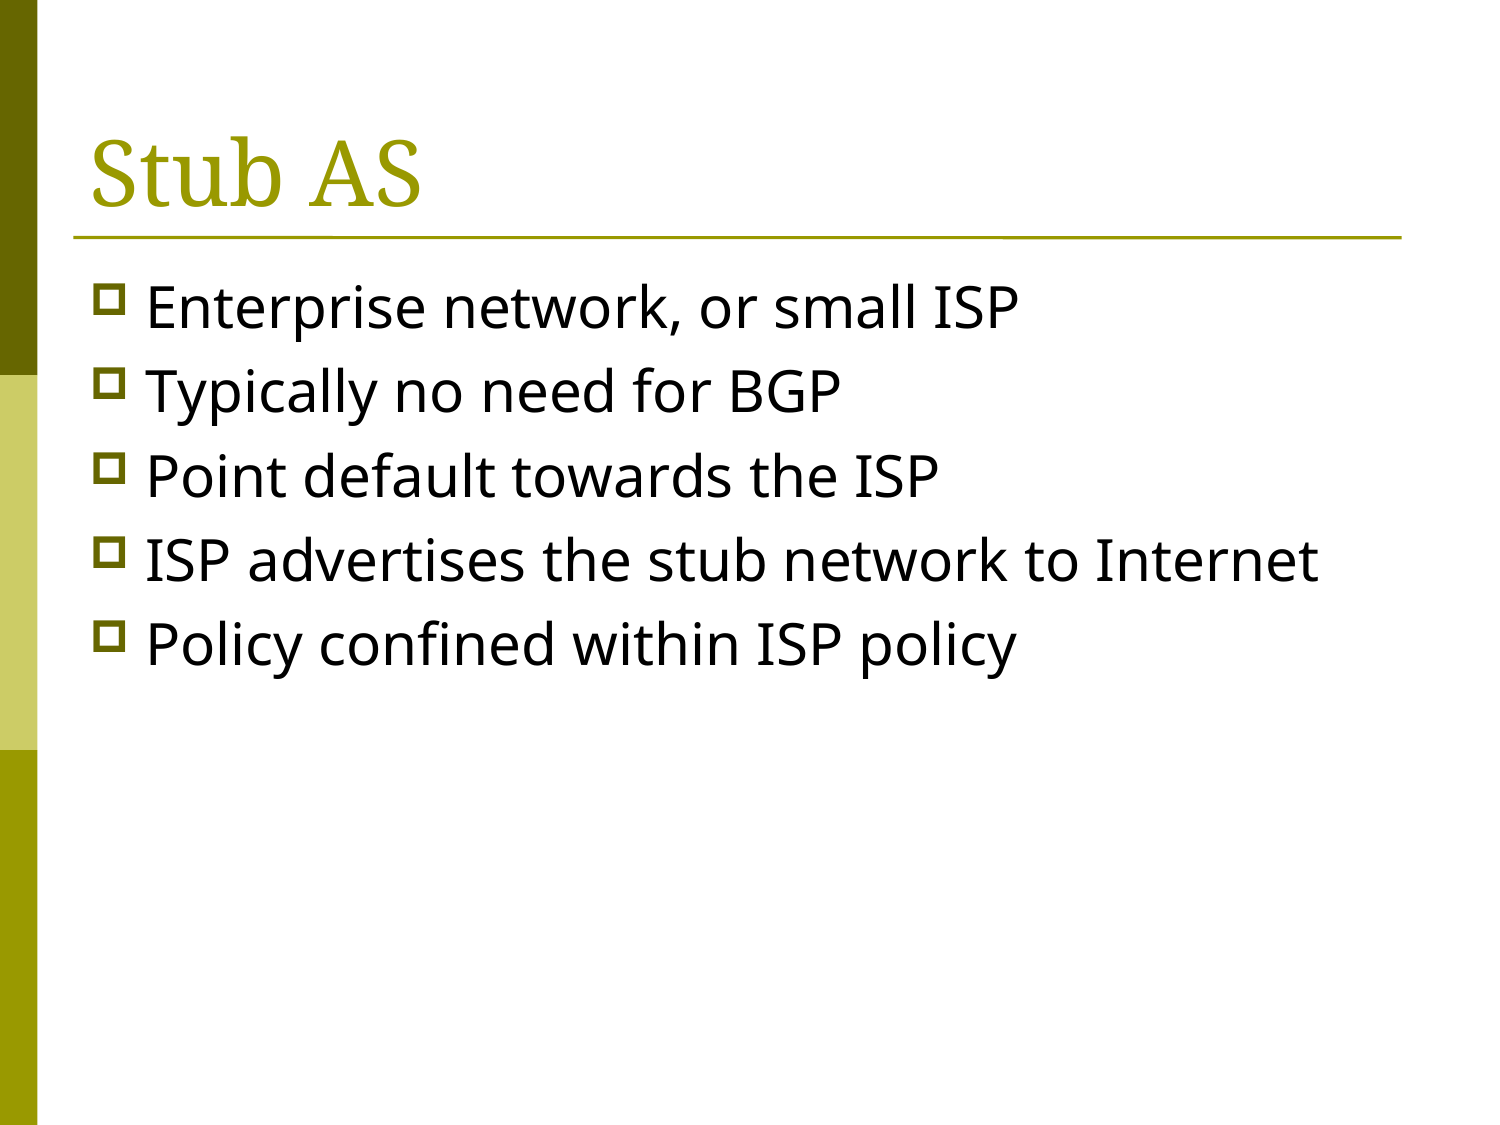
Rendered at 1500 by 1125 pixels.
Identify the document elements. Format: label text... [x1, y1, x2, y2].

list Enterprise network, or small ISP Typically no need for BGP Point default towards the ISP ISP advertises the stub network to Internet Policy confined within ISP policy [75, 262, 1426, 1006]
title Stub AS [75, 45, 1426, 233]
